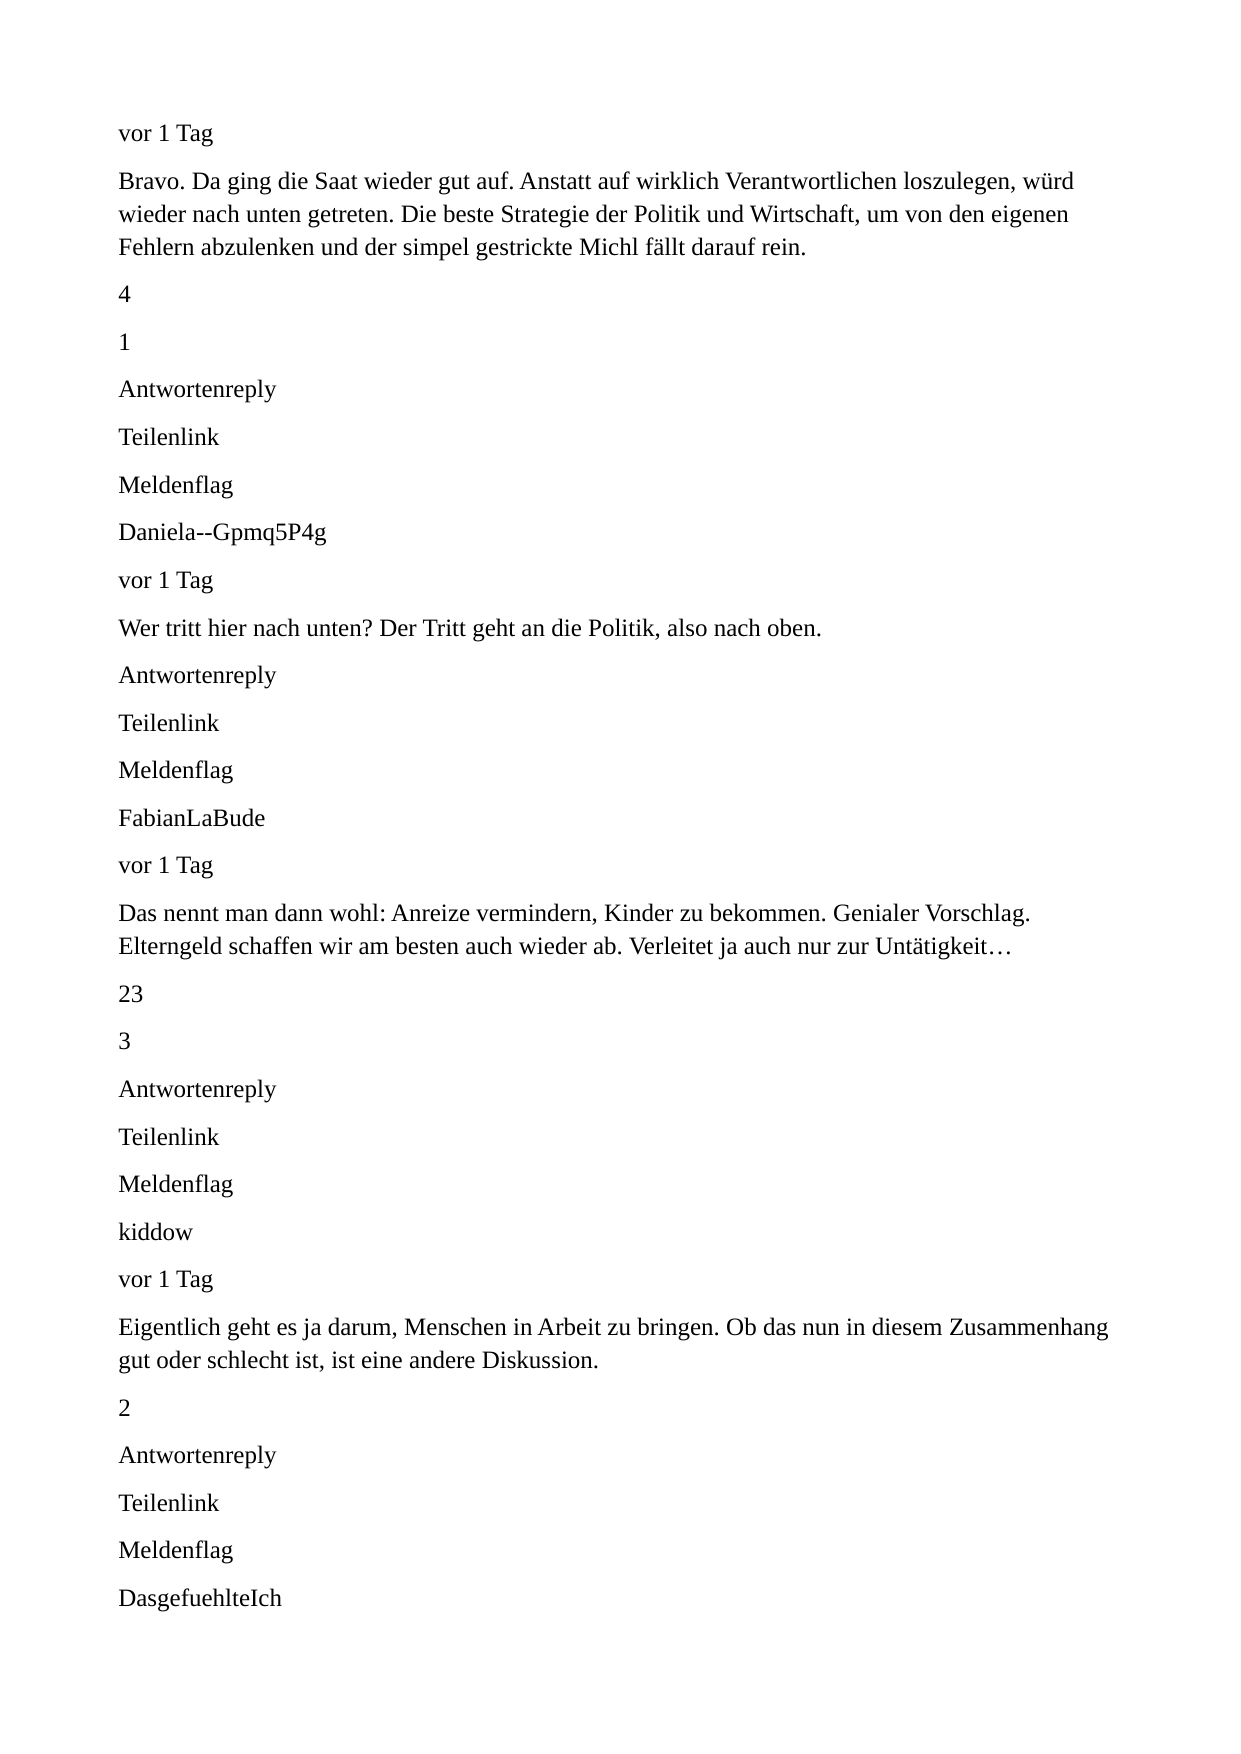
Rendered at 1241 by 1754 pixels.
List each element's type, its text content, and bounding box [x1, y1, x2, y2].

text FabianLaBude [118, 803, 1122, 832]
text Bravo. Da ging die Saat wieder gut auf. Anstatt auf wirklich Verantwortlichen loszulegen, würd wieder nach unten getreten. Die beste Strategie der Politik und Wirtschaft, um von den eigenen Fehlern abzulenken und der simpel gestrickte Michl fällt darauf rein. [118, 166, 1122, 261]
text vor 1 Tag [118, 118, 1122, 147]
text Antwortenreply [118, 1074, 1122, 1103]
text Meldenflag [118, 755, 1122, 784]
text Teilenlink [118, 422, 1122, 451]
text 4 [118, 279, 1122, 308]
text Daniela--Gpmq5P4g [118, 517, 1122, 546]
text Teilenlink [118, 708, 1122, 737]
text 2 [118, 1393, 1122, 1421]
text Teilenlink [118, 1122, 1122, 1150]
text Eigentlich geht es ja darum, Menschen in Arbeit zu bringen. Ob das nun in diesem Zusammenhang gut oder schlecht ist, ist eine andere Diskussion. [118, 1312, 1122, 1374]
text Antwortenreply [118, 660, 1122, 689]
text 3 [118, 1026, 1122, 1055]
text kiddow [118, 1217, 1122, 1246]
text vor 1 Tag [118, 565, 1122, 594]
text Antwortenreply [118, 1440, 1122, 1469]
text Teilenlink [118, 1488, 1122, 1517]
text vor 1 Tag [118, 1264, 1122, 1293]
text Meldenflag [118, 470, 1122, 498]
text DasgefuehlteIch [118, 1583, 1122, 1612]
text 23 [118, 979, 1122, 1008]
text Das nennt man dann wohl: Anreize vermindern, Kinder zu bekommen. Genialer Vorschlag. Elterngeld schaffen wir am besten auch wieder ab. Verleitet ja auch nur zur Untätigkeit… [118, 898, 1122, 960]
text Meldenflag [118, 1169, 1122, 1198]
text Antwortenreply [118, 374, 1122, 403]
text 1 [118, 327, 1122, 356]
text Meldenflag [118, 1536, 1122, 1564]
text Wer tritt hier nach unten? Der Tritt geht an die Politik, also nach oben. [118, 613, 1122, 641]
text vor 1 Tag [118, 851, 1122, 879]
